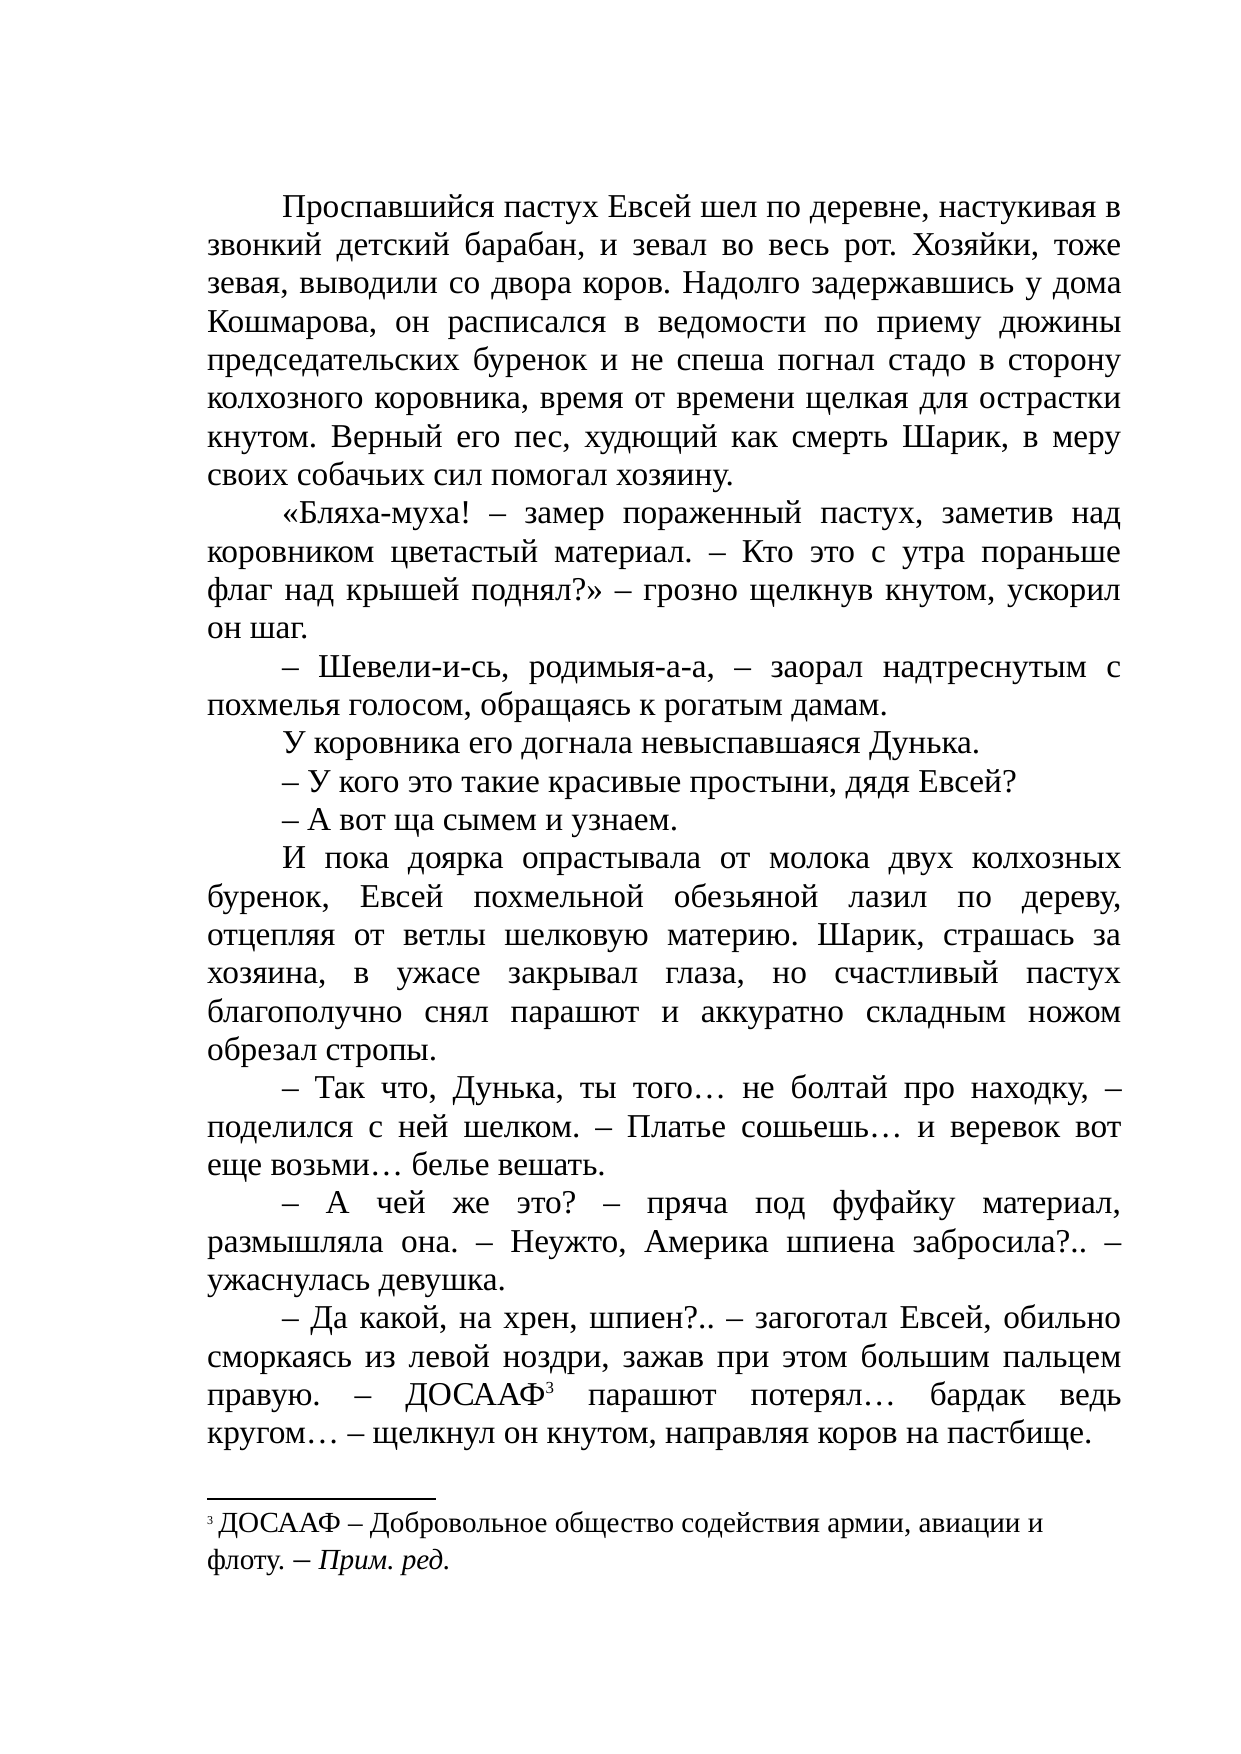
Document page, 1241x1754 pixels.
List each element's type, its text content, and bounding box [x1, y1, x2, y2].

subtitle – А чей же это? – пряча под фуфайку материал, размышляла она. – Неужто, Америка шпиена забросила?.. – ужаснулась девушка. [207, 1183, 1122, 1298]
text ДОСААФ – Добровольное общество содействия армии, авиации и флоту. – Прим. ред. [207, 1505, 1122, 1577]
subtitle У коровника его догнала невыспавшаяся Дунька. [207, 723, 1122, 761]
subtitle – Да какой, на хрен, шпиен?.. – загоготал Евсей, обильно сморкаясь из левой ноздри, зажав при этом большим пальцем правую. – ДОСААФ парашют потерял… бардак ведь кругом… – щелкнул он кнутом, направляя коров на пастбище. [207, 1298, 1122, 1451]
subtitle – А вот ща сымем и узнаем. [207, 799, 1122, 838]
subtitle «Бляха-муха! – замер пораженный пастух, заметив над коровником цветастый материал. – Кто это с утра пораньше флаг над крышей поднял?» – грозно щелкнув кнутом, ускорил он шаг. [207, 493, 1122, 646]
subtitle – У кого это такие красивые простыни, дядя Евсей? [207, 761, 1122, 799]
subtitle – Шевели-и-сь, родимыя-а-а, – заорал надтреснутым с похмелья голосом, обращаясь к рогатым дамам. [207, 646, 1122, 723]
subtitle – Так что, Дунька, ты того… не болтай про находку, – поделился с ней шелком. – Платье сошьешь… и веревок вот еще возьми… белье вешать. [207, 1068, 1122, 1183]
subtitle И пока доярка опрастывала от молока двух колхозных буренок, Евсей похмельной обезьяной лазил по дереву, отцепляя от ветлы шелковую материю. Шарик, страшась за хозяина, в ужасе закрывал глаза, но счастливый пастух благополучно снял парашют и аккуратно складным ножом обрезал стропы. [207, 838, 1122, 1068]
subtitle Проспавшийся пастух Евсей шел по деревне, настукивая в звонкий детский барабан, и зевал во весь рот. Хозяйки, тоже зевая, выводили со двора коров. Надолго задержавшись у дома Кошмарова, он расписался в ведомости по приему дюжины председательских буренок и не спеша погнал стадо в сторону колхозного коровника, время от времени щелкая для острастки кнутом. Верный его пес, худющий как смерть Шарик, в меру своих собачьих сил помогал хозяину. [207, 186, 1122, 493]
